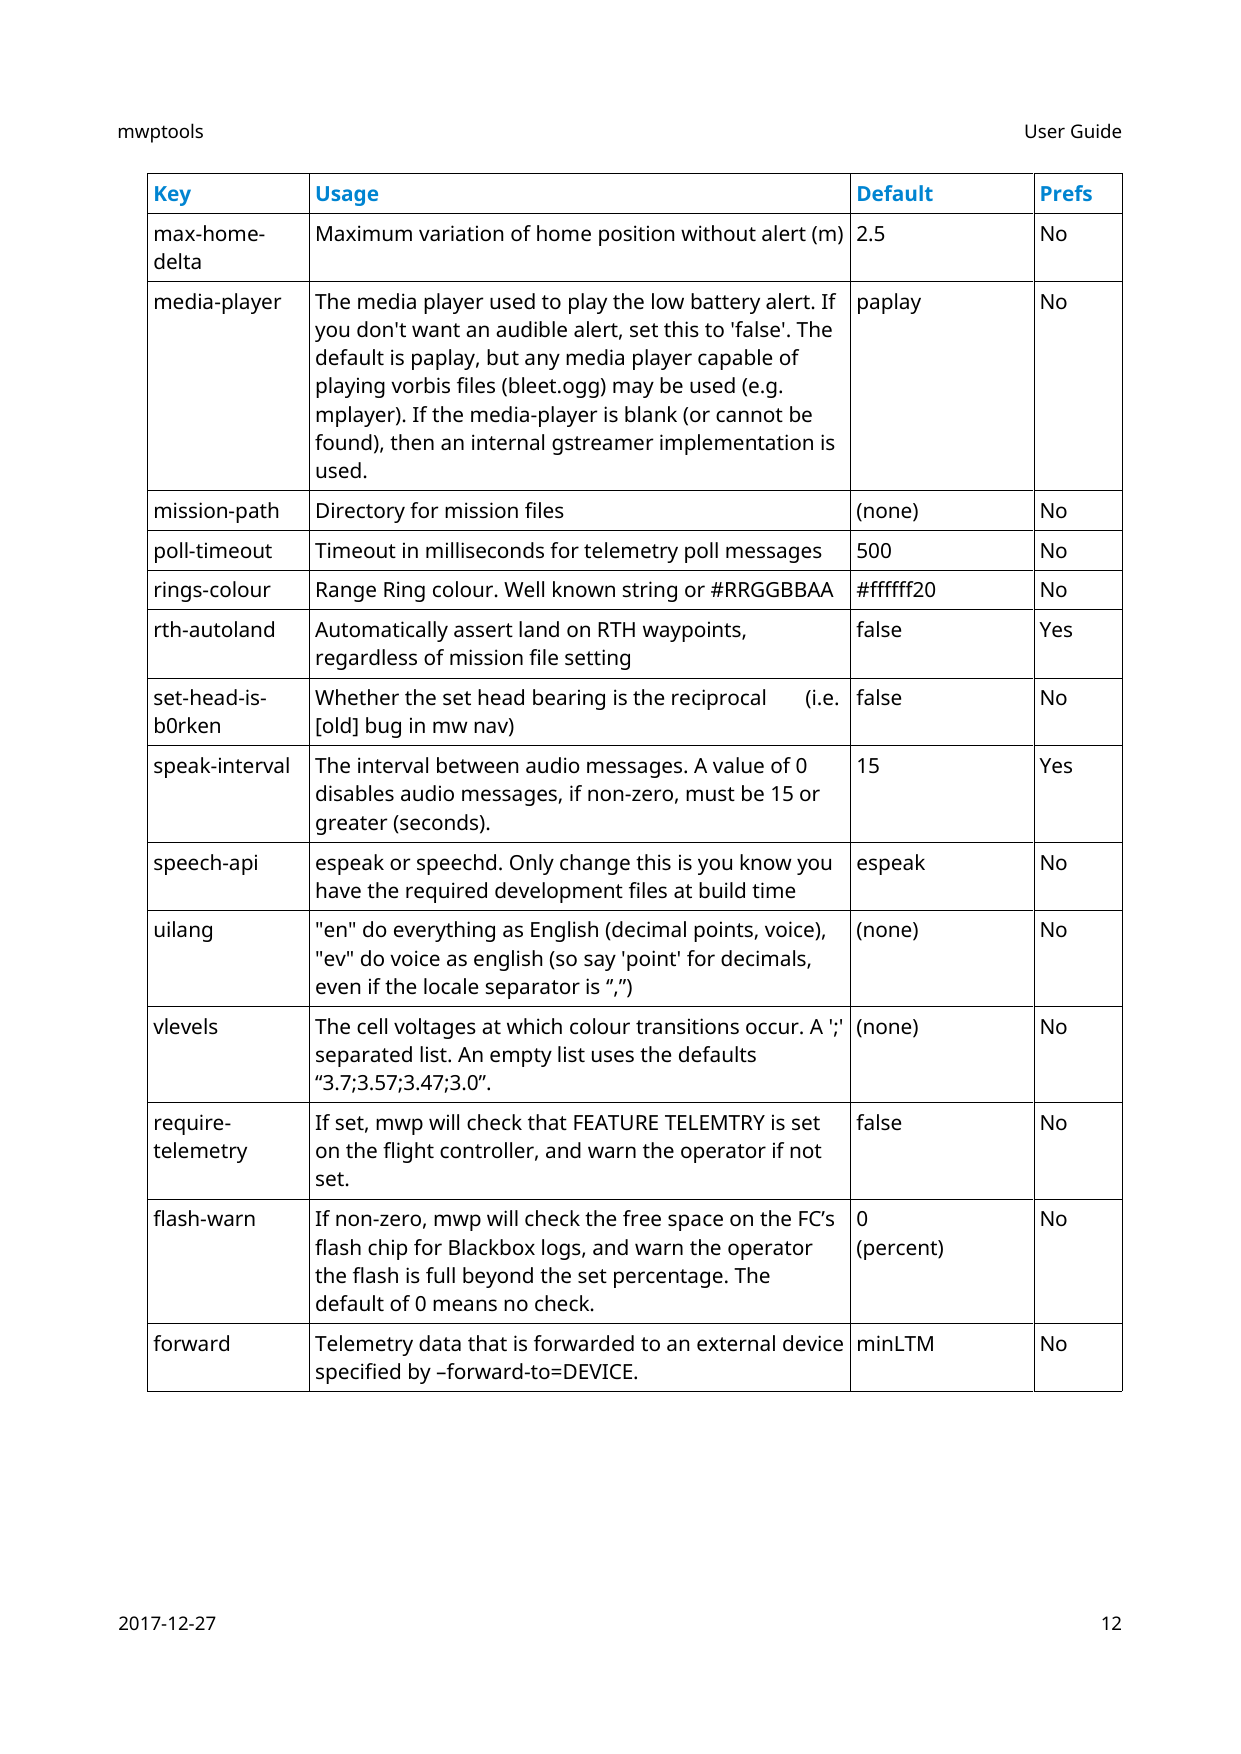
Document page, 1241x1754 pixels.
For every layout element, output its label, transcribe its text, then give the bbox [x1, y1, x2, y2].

table_cell Range Ring colour. Well known string or #RRGGBBAA [310, 571, 850, 609]
table_cell Yes [1035, 746, 1122, 842]
table_cell The interval between audio messages. A value of 0 disables audio messages, if non-zero, must be 15 or greater (seconds). [310, 746, 850, 842]
table_cell No [1035, 1324, 1122, 1391]
table_cell poll-timeout [148, 531, 309, 570]
table_cell espeak or speechd. Only change this is you know you have the required development files at build time [310, 843, 850, 910]
table_cell flash-warn [148, 1200, 309, 1323]
table_cell The cell voltages at which colour transitions occur. A ';' separated list. An empty list uses the defaults “3.7;3.57;3.47;3.0”. [310, 1007, 850, 1102]
table_cell Timeout in milliseconds for telemetry poll messages [310, 531, 850, 570]
table_cell No [1035, 1007, 1122, 1102]
table_header Usage [310, 174, 850, 213]
table_cell espeak [851, 843, 1033, 910]
table_cell 2.5 [851, 214, 1033, 281]
table_cell (none) [851, 491, 1033, 530]
table_cell No [1035, 679, 1122, 745]
table_cell max-home-delta [148, 214, 309, 281]
table_cell paplay [851, 282, 1033, 490]
table_cell No [1035, 214, 1122, 281]
table_header Key [148, 174, 309, 213]
table_cell vlevels [148, 1007, 309, 1102]
table_cell rth-autoland [148, 610, 309, 678]
table_cell Telemetry data that is forwarded to an external device specified by –forward-to=DEVICE. [310, 1324, 850, 1391]
table_cell false [851, 679, 1033, 745]
table_header Default [851, 174, 1033, 213]
table_cell (none) [851, 1007, 1033, 1102]
table_cell 0 (percent) [851, 1200, 1033, 1323]
table_cell No [1035, 843, 1122, 910]
table_cell Whether the set head bearing is the reciprocal (i.e. [old] bug in mw nav) [310, 679, 850, 745]
table_cell No [1035, 1103, 1122, 1199]
table_cell #ffffff20 [851, 571, 1033, 609]
table_cell No [1035, 531, 1122, 570]
table_cell 500 [851, 531, 1033, 570]
table_cell Maximum variation of home position without alert (m) [310, 214, 850, 281]
table_cell No [1035, 911, 1122, 1006]
table_cell No [1035, 491, 1122, 530]
table_cell media-player [148, 282, 309, 490]
table_cell false [851, 1103, 1033, 1199]
table_cell Yes [1035, 610, 1122, 678]
table_cell uilang [148, 911, 309, 1006]
table_cell "en" do everything as English (decimal points, voice), "ev" do voice as english (so say 'point' for decimals, even if the locale separator is ‘’,”) [310, 911, 850, 1006]
table_cell If non-zero, mwp will check the free space on the FC’s flash chip for Blackbox logs, and warn the operator the flash is full beyond the set percentage. The default of 0 means no check. [310, 1200, 850, 1323]
table_cell require-telemetry [148, 1103, 309, 1199]
table_cell speech-api [148, 843, 309, 910]
table_cell (none) [851, 911, 1033, 1006]
table_cell 15 [851, 746, 1033, 842]
table_header Prefs [1035, 174, 1122, 213]
table_cell mission-path [148, 491, 309, 530]
table_cell Automatically assert land on RTH waypoints, regardless of mission file setting [310, 610, 850, 678]
table_cell speak-interval [148, 746, 309, 842]
table_cell No [1035, 282, 1122, 490]
table_cell set-head-is-b0rken [148, 679, 309, 745]
table_cell rings-colour [148, 571, 309, 609]
table_cell false [851, 610, 1033, 678]
table_cell Directory for mission files [310, 491, 850, 530]
table_cell The media player used to play the low battery alert. If you don't want an audible alert, set this to 'false'. The default is paplay, but any media player capable of playing vorbis files (bleet.ogg) may be used (e.g. mplayer). If the media-player is blank (or cannot be found), then an internal gstreamer implementation is used. [310, 282, 850, 490]
table_cell No [1035, 1200, 1122, 1323]
table_cell No [1035, 571, 1122, 609]
table_cell minLTM [851, 1324, 1033, 1391]
table_cell forward [148, 1324, 309, 1391]
table_cell If set, mwp will check that FEATURE TELEMTRY is set on the flight controller, and warn the operator if not set. [310, 1103, 850, 1199]
